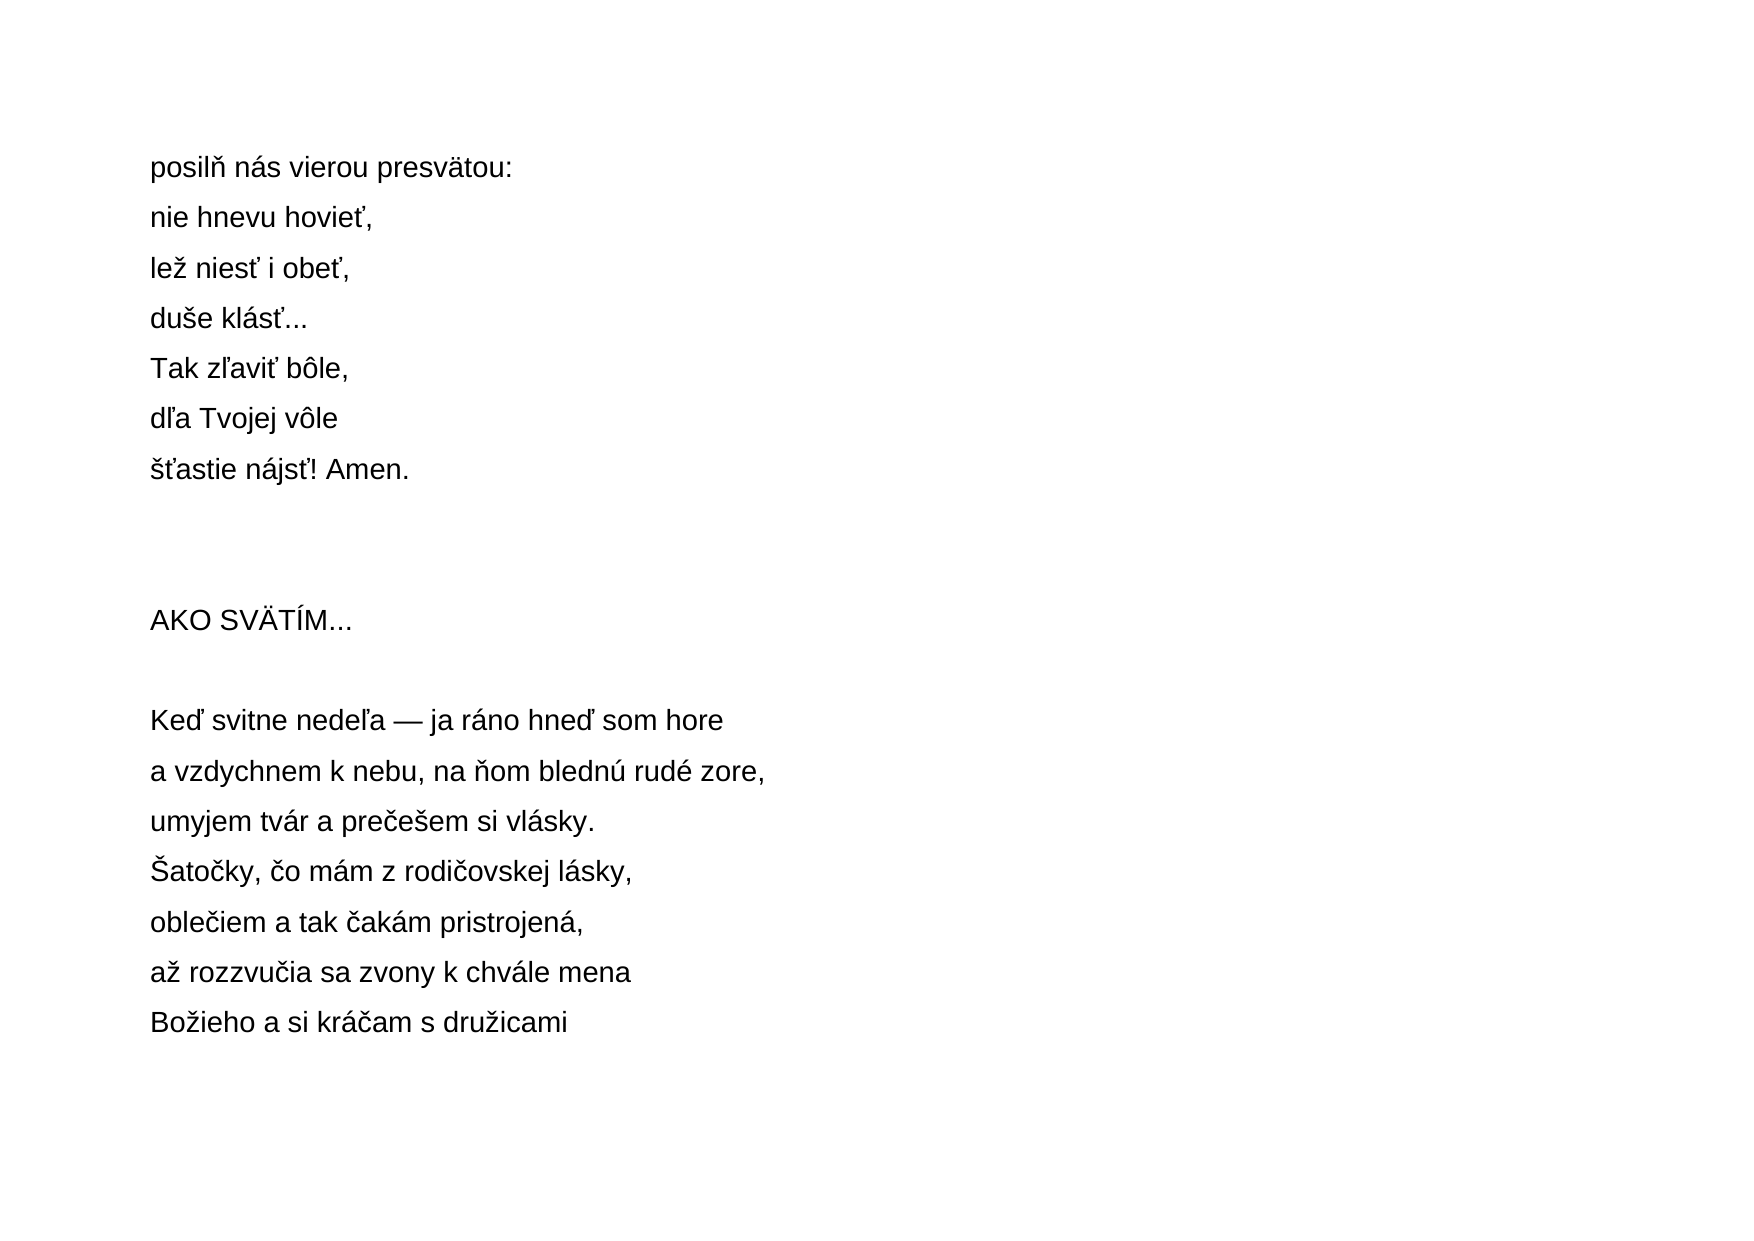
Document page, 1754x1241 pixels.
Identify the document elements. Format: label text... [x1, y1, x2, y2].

text oblečiem a tak čakám pristrojená, [150, 905, 1243, 938]
subtitle AKO SVÄTÍM... [150, 603, 1243, 636]
text nie hnevu hovieť, [150, 200, 1243, 234]
text šťastie nájsť! Amen. [150, 452, 1243, 485]
text Keď svitne nedeľa — ja ráno hneď som hore [150, 703, 1243, 737]
text a vzdychnem k nebu, na ňom blednú rudé zore, [150, 754, 1243, 787]
text až rozzvučia sa zvony k chvále mena [150, 955, 1243, 988]
text Božieho a si kráčam s družicami [150, 1005, 1243, 1039]
text Tak zľaviť bôle, [150, 351, 1243, 385]
text duše klásť... [150, 301, 1243, 334]
text dľa Tvojej vôle [150, 402, 1243, 435]
text lež niesť i obeť, [150, 251, 1243, 284]
text Šatočky, čo mám z rodičovskej lásky, [150, 854, 1243, 888]
text posilň nás vierou presvätou: [150, 150, 1243, 183]
text umyjem tvár a prečešem si vlásky. [150, 804, 1243, 838]
